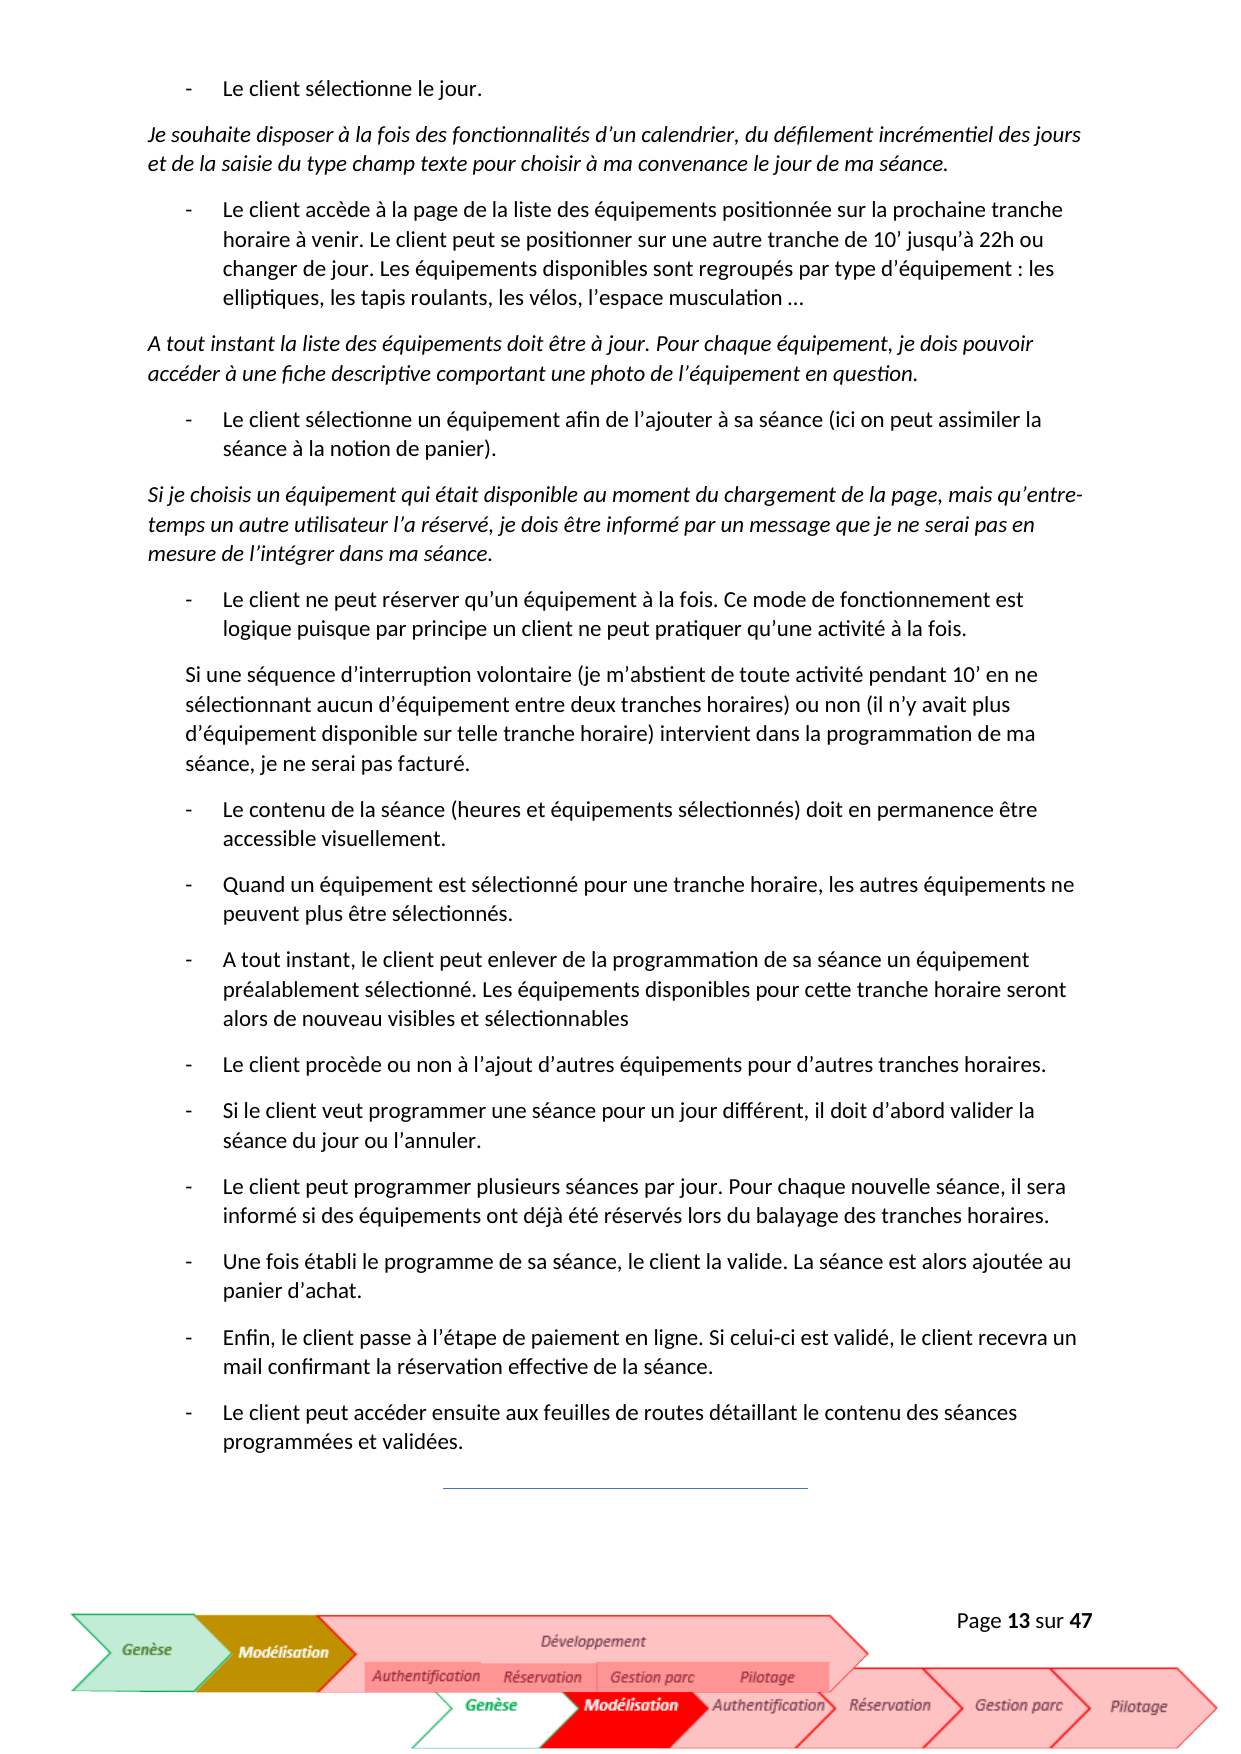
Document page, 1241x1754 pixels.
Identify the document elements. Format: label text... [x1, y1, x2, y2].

list Le contenu de la séance (heures et équipements sélectionnés) doit en permanence être accessible visuellement. [185, 795, 1092, 852]
text A tout instant la liste des équipements doit être à jour. Pour chaque équipement, je dois pouvoir accéder à une fiche descriptive comportant une photo de l’équipement en question. [148, 329, 1092, 387]
list Si le client veut programmer une séance pour un jour différent, il doit d’abord valider la séance du jour ou l’annuler. [185, 1096, 1092, 1154]
text Je souhaite disposer à la fois des fonctionnalités d’un calendrier, du défilement incrémentiel des jours et de la saisie du type champ texte pour choisir à ma convenance le jour de ma séance. [148, 120, 1092, 177]
list Une fois établi le programme de sa séance, le client la valide. La séance est alors ajoutée au panier d’achat. [185, 1247, 1092, 1304]
text Si je choisis un équipement qui était disponible au moment du chargement de la page, mais qu’entre-temps un autre utilisateur l’a réservé, je dois être informé par un message que je ne serai pas en mesure de l’intégrer dans ma séance. [148, 480, 1092, 567]
list Le client accède à la page de la liste des équipements positionnée sur la prochaine tranche horaire à venir. Le client peut se positionner sur une autre tranche de 10’ jusqu’à 22h ou changer de jour. Les équipements disponibles sont regroupés par type d’équipement : les elliptiques, les tapis roulants, les vélos, l’espace musculation … [185, 195, 1092, 311]
list Quand un équipement est sélectionné pour une tranche horaire, les autres équipements ne peuvent plus être sélectionnés. [185, 870, 1092, 927]
list A tout instant, le client peut enlever de la programmation de sa séance un équipement préalablement sélectionné. Les équipements disponibles pour cette tranche horaire seront alors de nouveau visibles et sélectionnables [185, 946, 1092, 1032]
list Le client ne peut réserver qu’un équipement à la fois. Ce mode de fonctionnement est logique puisque par principe un client ne peut pratiquer qu’une activité à la fois. [185, 585, 1092, 642]
list Le client sélectionne le jour. [185, 74, 1092, 102]
list Le client sélectionne un équipement afin de l’ajouter à sa séance (ici on peut assimiler la séance à la notion de panier). [185, 405, 1092, 462]
list Enfin, le client passe à l’étape de paiement en ligne. Si celui-ci est validé, le client recevra un mail confirmant la réservation effective de la séance. [185, 1323, 1092, 1380]
list Le client procède ou non à l’ajout d’autres équipements pour d’autres tranches horaires. [185, 1050, 1092, 1078]
text Si une séquence d’interruption volontaire (je m’abstient de toute activité pendant 10’ en ne sélectionnant aucun d’équipement entre deux tranches horaires) ou non (il n’y avait plus d’équipement disponible sur telle tranche horaire) intervient dans la programmation de ma séance, je ne serai pas facturé. [185, 661, 1092, 777]
list Le client peut accéder ensuite aux feuilles de routes détaillant le contenu des séances programmées et validées. [185, 1398, 1092, 1455]
list Le client peut programmer plusieurs séances par jour. Pour chaque nouvelle séance, il sera informé si des équipements ont déjà été réservés lors du balayage des tranches horaires. [185, 1172, 1092, 1229]
